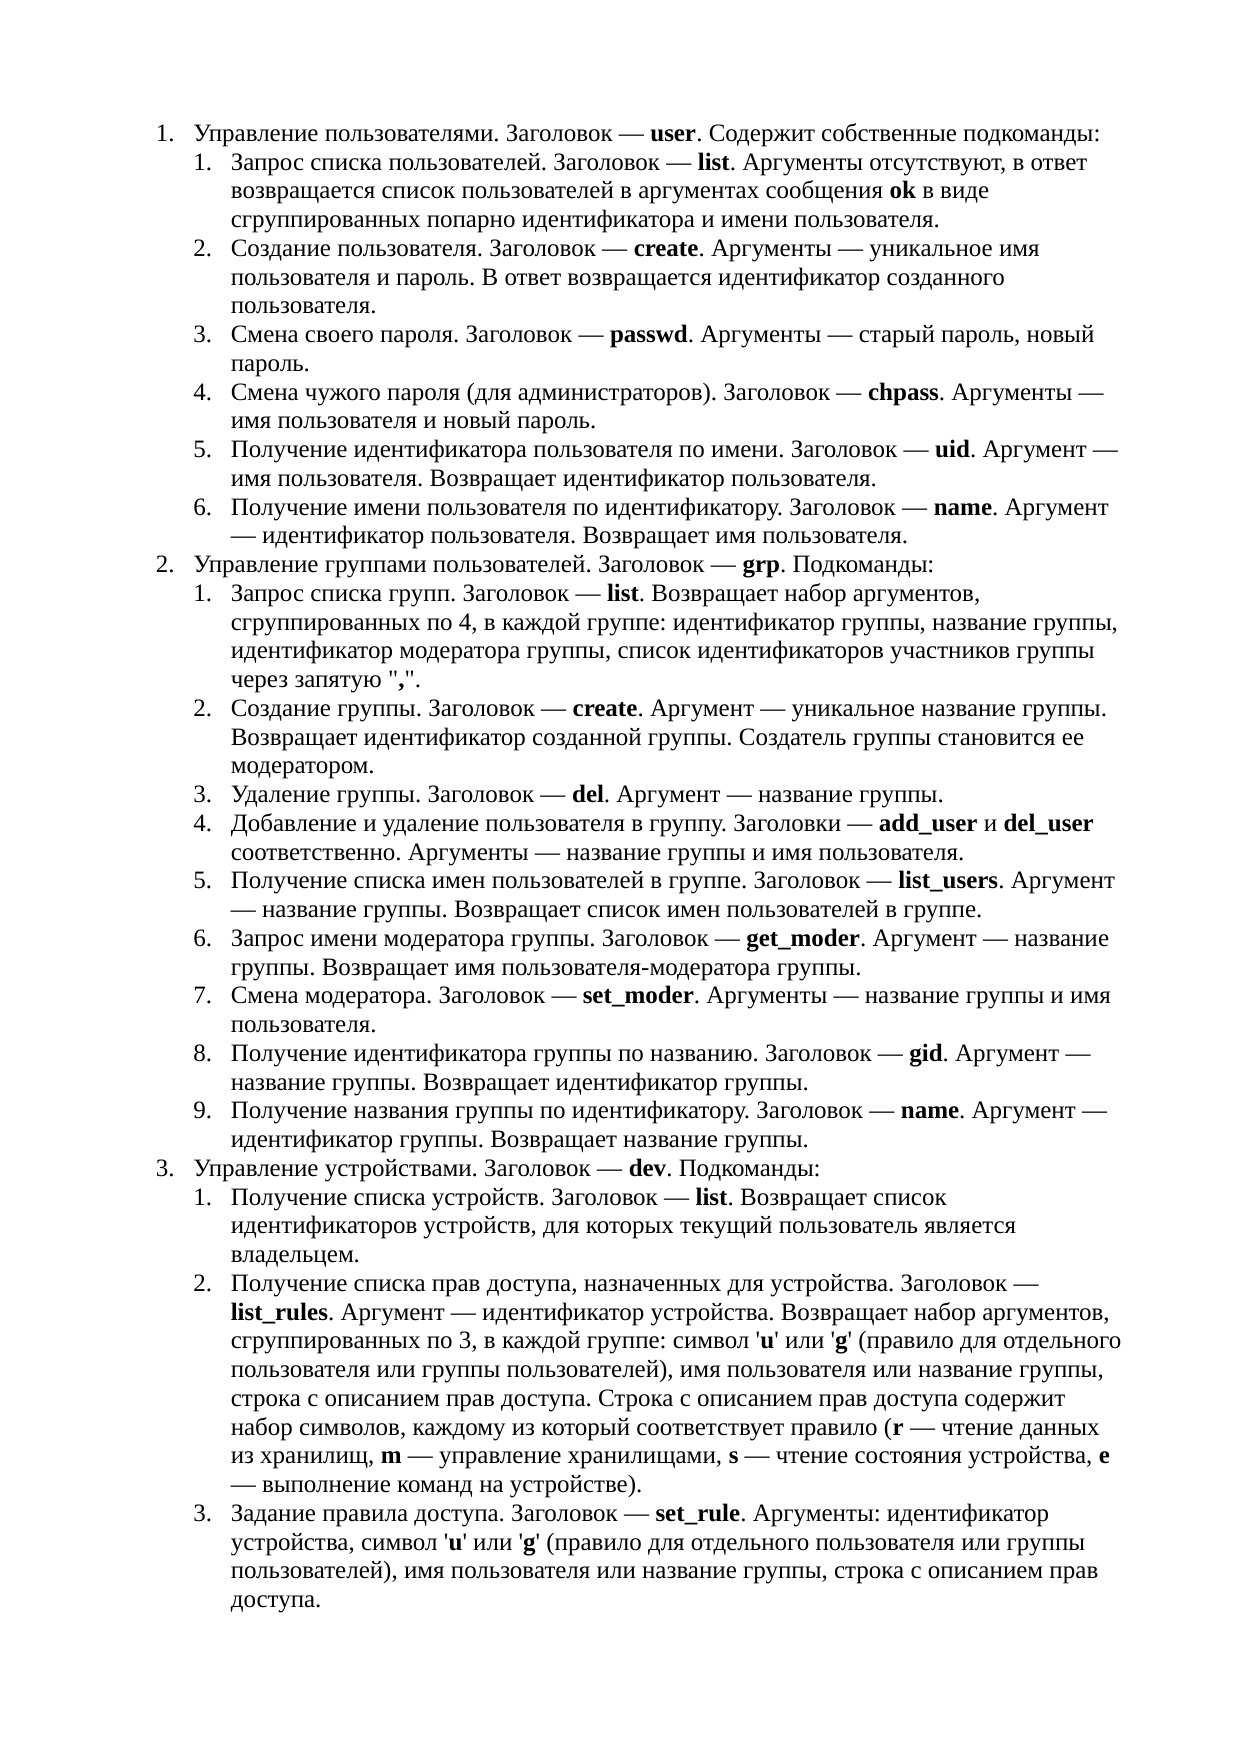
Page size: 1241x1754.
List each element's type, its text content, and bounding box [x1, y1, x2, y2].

list Получение идентификатора группы по названию. Заголовок — gid. Аргумент — название группы. Возвращает идентификатор группы. [193, 1038, 1122, 1096]
list Запрос списка групп. Заголовок — list. Возвращает набор аргументов, сгруппированных по 4, в каждой группе: идентификатор группы, название группы, идентификатор модератора группы, список идентификаторов участников группы через запятую ",". [193, 578, 1122, 693]
list Смена модератора. Заголовок — set_moder. Аргументы — название группы и имя пользователя. [193, 981, 1122, 1038]
list Создание пользователя. Заголовок — create. Аргументы — уникальное имя пользователя и пароль. В ответ возвращается идентификатор созданного пользователя. [193, 233, 1122, 319]
list Получение списка прав доступа, назначенных для устройства. Заголовок — list_rules. Аргумент — идентификатор устройства. Возвращает набор аргументов, сгруппированных по 3, в каждой группе: символ 'u' или 'g' (правило для отдельного пользователя или группы пользователей), имя пользователя или название группы, строка с описанием прав доступа. Строка с описанием прав доступа содержит набор символов, каждому из который соответствует правило (r — чтение данных из хранилищ, m — управление хранилищами, s — чтение состояния устройства, e — выполнение команд на устройстве). [193, 1268, 1122, 1498]
list Получение списка имен пользователей в группе. Заголовок — list_users. Аргумент — название группы. Возвращает список имен пользователей в группе. [193, 866, 1122, 923]
list Управление группами пользователей. Заголовок — grp. Подкоманды: [156, 549, 1122, 578]
list Смена своего пароля. Заголовок — passwd. Аргументы — старый пароль, новый пароль. [193, 319, 1122, 377]
list Управление устройствами. Заголовок — dev. Подкоманды: [156, 1153, 1122, 1182]
list Удаление группы. Заголовок — del. Аргумент — название группы. [193, 779, 1122, 808]
list Получение названия группы по идентификатору. Заголовок — name. Аргумент — идентификатор группы. Возвращает название группы. [193, 1096, 1122, 1153]
list Запрос имени модератора группы. Заголовок — get_moder. Аргумент — название группы. Возвращает имя пользователя-модератора группы. [193, 923, 1122, 981]
list Задание правила доступа. Заголовок — set_rule. Аргументы: идентификатор устройства, символ 'u' или 'g' (правило для отдельного пользователя или группы пользователей), имя пользователя или название группы, строка с описанием прав доступа. [193, 1498, 1122, 1613]
list Управление пользователями. Заголовок — user. Содержит собственные подкоманды: [156, 118, 1122, 147]
list Добавление и удаление пользователя в группу. Заголовки — add_user и del_user соответственно. Аргументы — название группы и имя пользователя. [193, 808, 1122, 866]
list Получение идентификатора пользователя по имени. Заголовок — uid. Аргумент — имя пользователя. Возвращает идентификатор пользователя. [193, 434, 1122, 492]
list Создание группы. Заголовок — create. Аргумент — уникальное название группы. Возвращает идентификатор созданной группы. Создатель группы становится ее модератором. [193, 693, 1122, 779]
list Получение списка устройств. Заголовок — list. Возвращает список идентификаторов устройств, для которых текущий пользователь является владельцем. [193, 1182, 1122, 1268]
list Запрос списка пользователей. Заголовок — list. Аргументы отсутствуют, в ответ возвращается список пользователей в аргументах сообщения ok в виде сгруппированных попарно идентификатора и имени пользователя. [193, 147, 1122, 233]
list Получение имени пользователя по идентификатору. Заголовок — name. Аргумент — идентификатор пользователя. Возвращает имя пользователя. [193, 492, 1122, 549]
list Смена чужого пароля (для администраторов). Заголовок — chpass. Аргументы — имя пользователя и новый пароль. [193, 377, 1122, 434]
